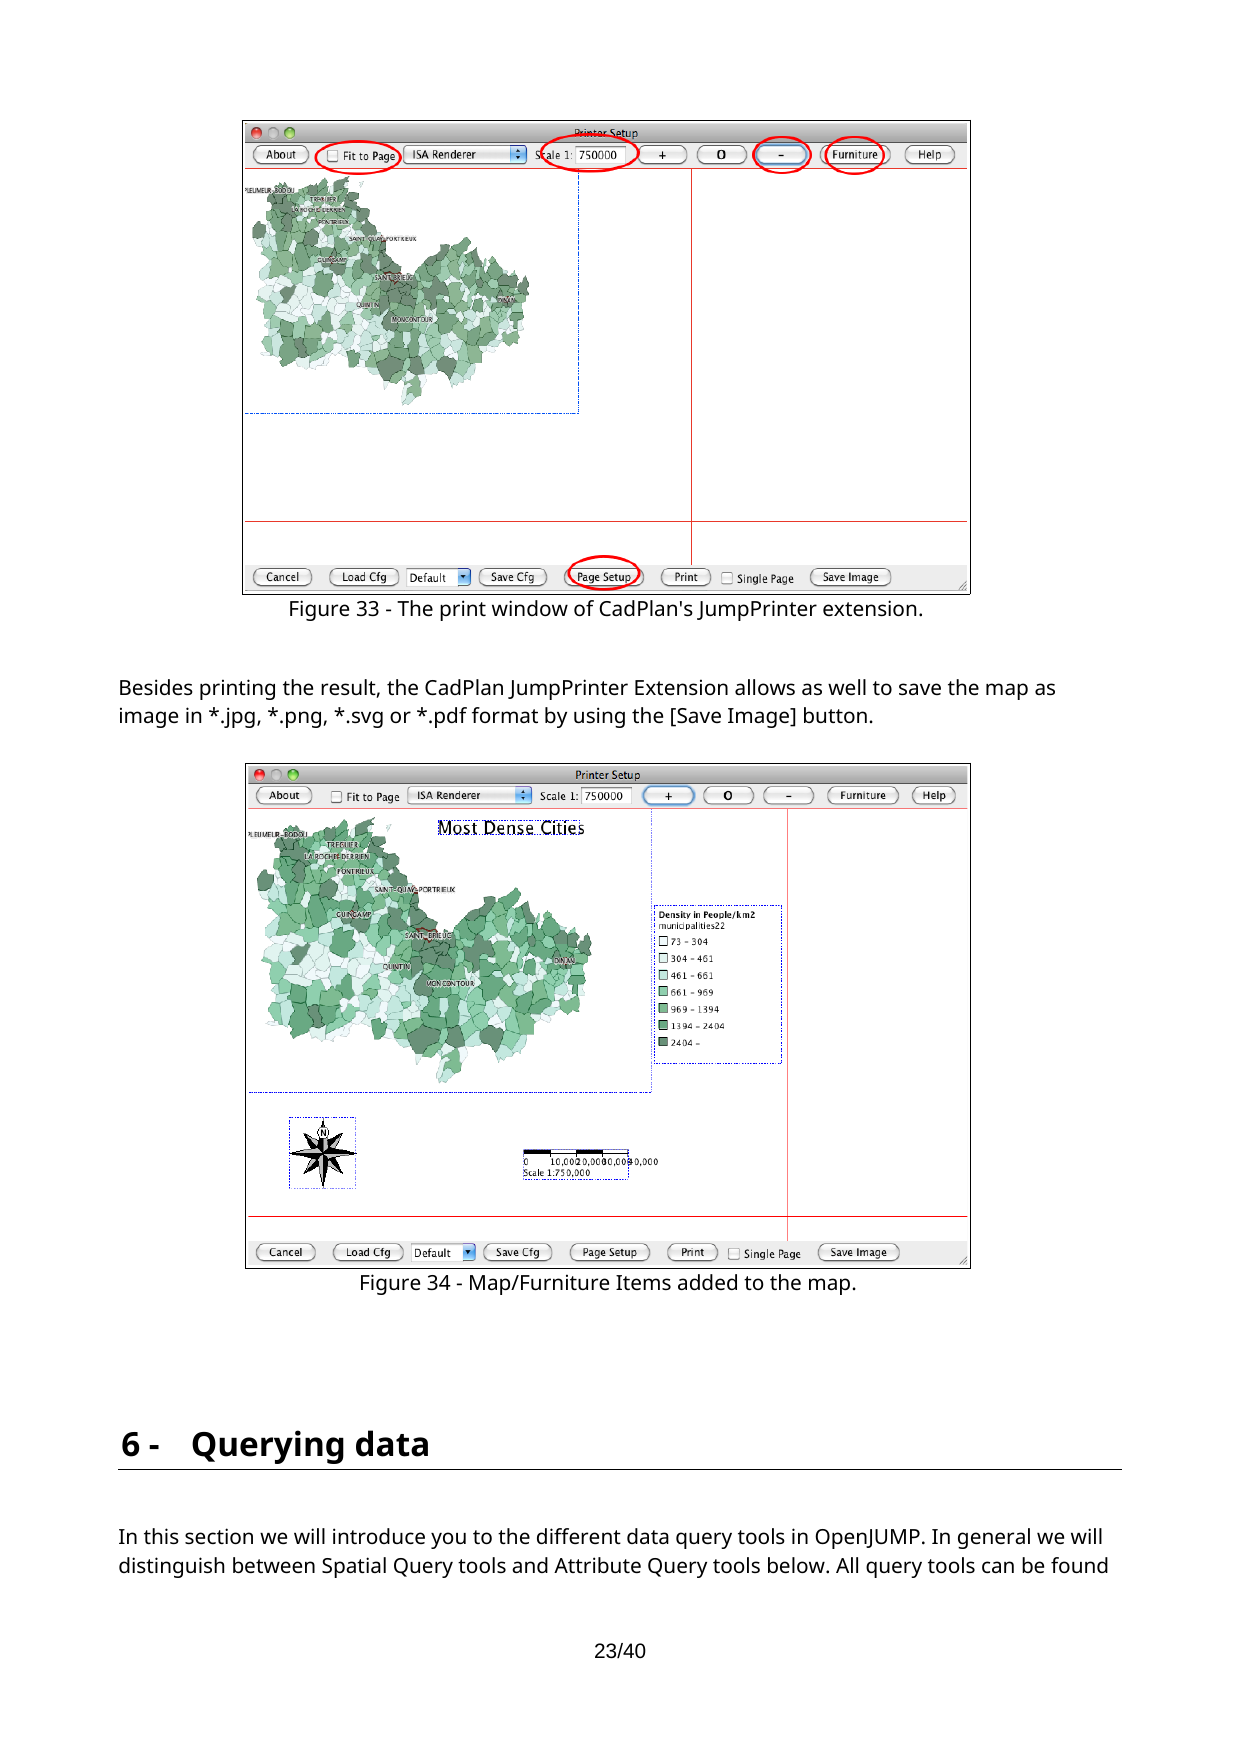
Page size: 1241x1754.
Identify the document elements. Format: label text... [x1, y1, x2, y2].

subtitle Querying data [118, 1418, 1122, 1469]
picture [248, 766, 968, 1265]
text In this section we will introduce you to the different data query tools in OpenJUMP. In general we will distinguish between Spatial Query tools and Attribute Query tools below. All query tools can be found [118, 1522, 1122, 1579]
text Besides printing the result, the CadPlan JumpPrinter Extension allows as well to save the map as image in *.jpg, *.png, *.svg or *.pdf format by using the [Save Image] button. [118, 673, 1122, 730]
picture [245, 123, 967, 591]
text [246, 764, 970, 1268]
text Figure 33 - The print window of CadPlan's JumpPrinter extension. [172, 591, 1040, 623]
text [243, 121, 970, 594]
text Figure 34 - Map/Furniture Items added to the map. [179, 1265, 1036, 1296]
